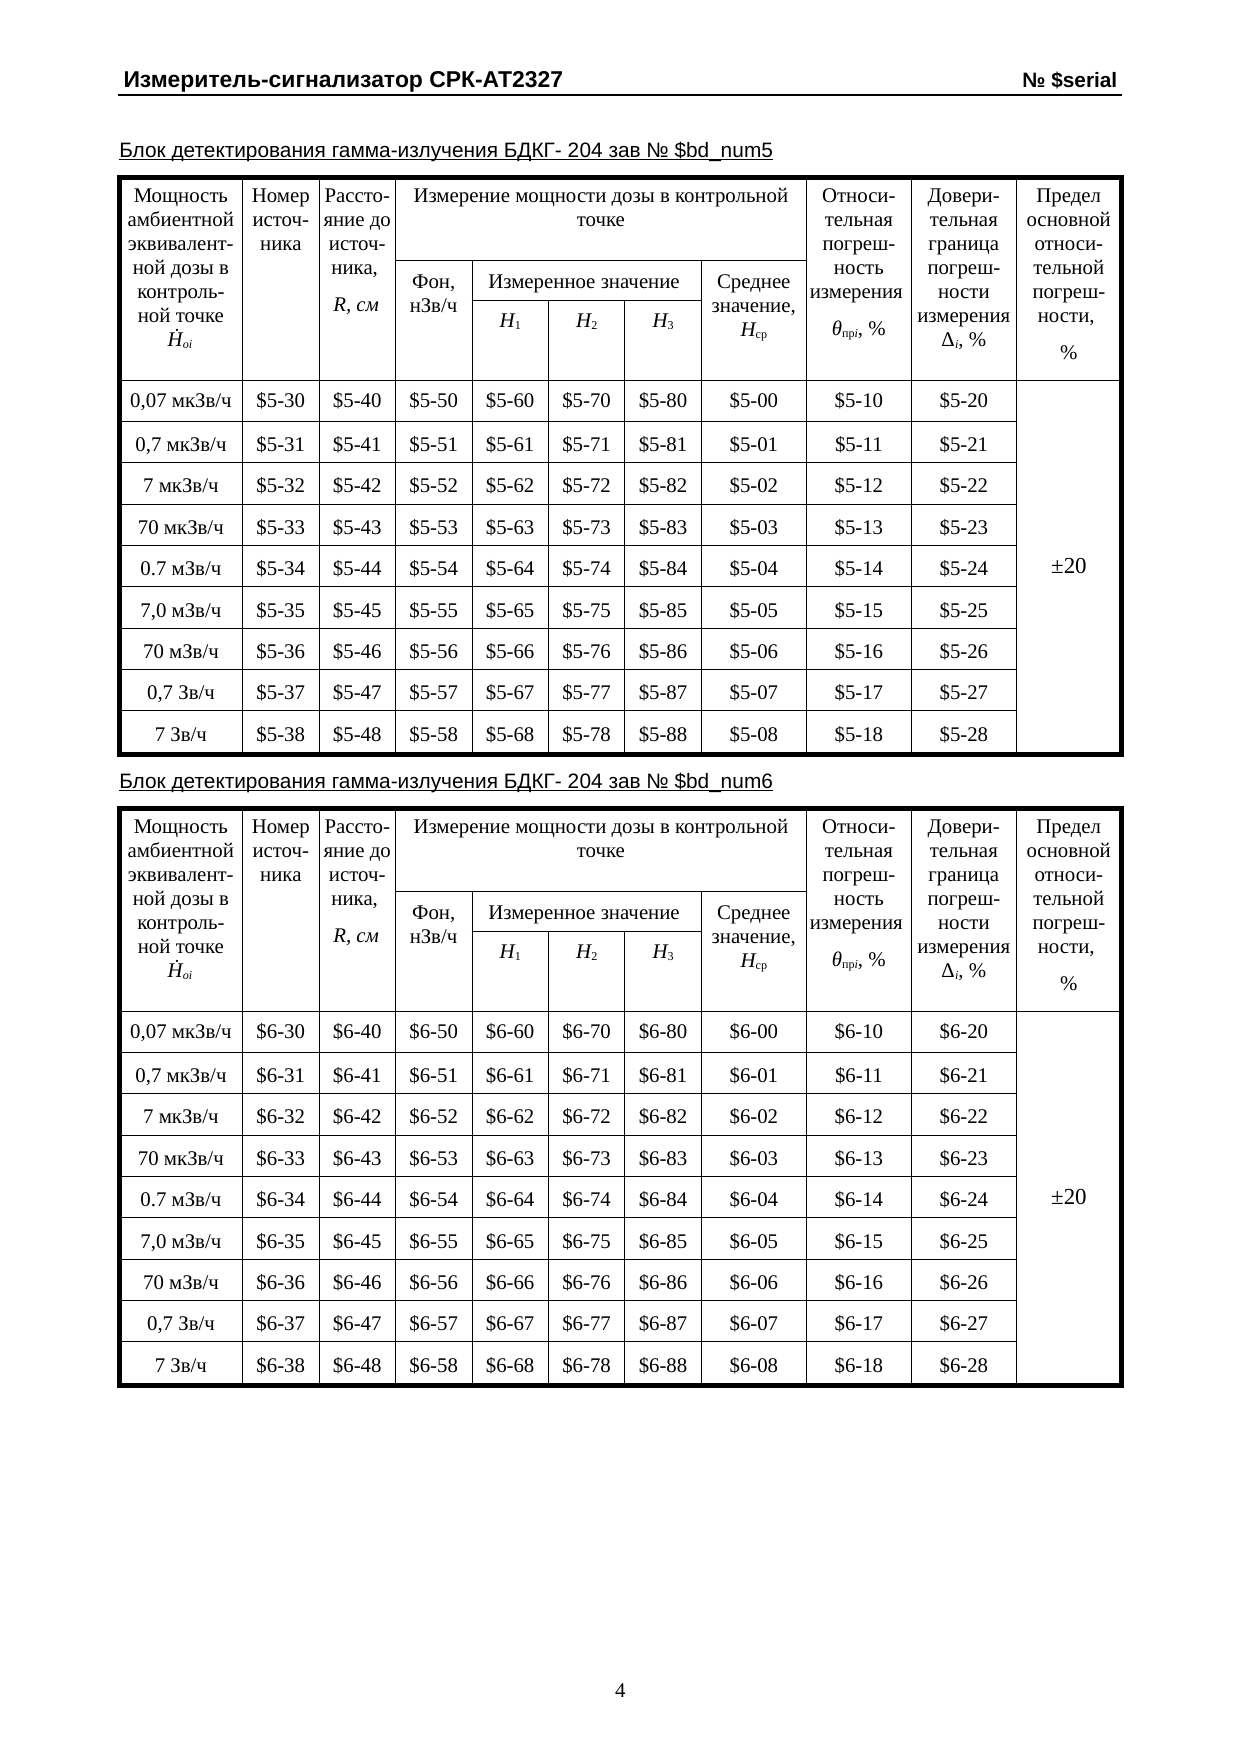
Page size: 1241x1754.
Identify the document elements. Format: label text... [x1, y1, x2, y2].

table_cell $5-21 [912, 422, 1016, 462]
table_cell $5-53 [396, 505, 472, 545]
table_cell $5-01 [702, 422, 806, 462]
table_cell $5-42 [320, 463, 395, 503]
table_cell $6-77 [549, 1301, 624, 1341]
table_cell $6-76 [549, 1260, 624, 1300]
table_cell $5-51 [396, 422, 472, 462]
table_cell $6-65 [473, 1218, 548, 1259]
table_cell $6-70 [549, 1012, 624, 1052]
table_cell $6-15 [807, 1218, 911, 1259]
table_cell H2 [549, 301, 624, 379]
table_cell $5-47 [320, 670, 395, 710]
table_cell Измеренное значение [473, 892, 701, 931]
table_cell $6-26 [912, 1260, 1016, 1300]
table_cell $5-65 [473, 587, 548, 628]
table_cell $5-12 [807, 463, 911, 503]
table_cell $6-06 [702, 1260, 806, 1300]
table_cell $5-55 [396, 587, 472, 628]
table_cell 0,07 мкЗв/ч [122, 1012, 242, 1052]
table_cell $5-16 [807, 629, 911, 669]
table_cell $5-44 [320, 546, 395, 586]
table_cell ±20 [1017, 381, 1119, 752]
table_cell $6-23 [912, 1136, 1016, 1176]
table_cell $6-60 [473, 1012, 548, 1052]
table_cell $5-10 [807, 381, 911, 421]
table_cell $6-84 [625, 1177, 701, 1217]
table_cell $6-42 [320, 1094, 395, 1134]
table_cell $6-71 [549, 1053, 624, 1093]
table_cell $6-40 [320, 1012, 395, 1052]
table_cell $5-58 [396, 711, 472, 752]
table_cell $5-22 [912, 463, 1016, 503]
table_cell $5-72 [549, 463, 624, 503]
table_cell 0,07 мкЗв/ч [122, 381, 242, 421]
table_cell $6-03 [702, 1136, 806, 1176]
table_cell $5-75 [549, 587, 624, 628]
table_header Блок детектирования гамма-излучения БДКГ- 204 зав № $bd_num6 [119, 757, 1121, 806]
table_cell $5-08 [702, 711, 806, 752]
table_cell Предел основной относи-тельной погреш-ности, % [1017, 180, 1119, 379]
table_cell $6-87 [625, 1301, 701, 1341]
table_cell $5-06 [702, 629, 806, 669]
table_cell $5-11 [807, 422, 911, 462]
table_cell $5-77 [549, 670, 624, 710]
table_cell $5-60 [473, 381, 548, 421]
table_cell $6-81 [625, 1053, 701, 1093]
table_cell $6-51 [396, 1053, 472, 1093]
table_cell $6-34 [243, 1177, 319, 1217]
table_cell 70 мЗв/ч [122, 1260, 242, 1300]
table_cell $5-32 [243, 463, 319, 503]
table_cell Измерение мощности дозы в контрольной точке [396, 180, 806, 260]
table_cell Измерение мощности дозы в контрольной точке [396, 811, 806, 891]
table_cell $6-04 [702, 1177, 806, 1217]
table_cell Относи-тельная погреш-ность измерения θпрi, % [807, 811, 911, 1011]
table_cell $5-27 [912, 670, 1016, 710]
table_cell $6-56 [396, 1260, 472, 1300]
table_cell $5-71 [549, 422, 624, 462]
table_cell $5-15 [807, 587, 911, 628]
table_cell $6-02 [702, 1094, 806, 1134]
table_cell Предел основной относи-тельной погреш-ности, % [1017, 811, 1119, 1011]
table_cell $6-85 [625, 1218, 701, 1259]
table_cell $6-58 [396, 1342, 472, 1383]
table_cell $6-18 [807, 1342, 911, 1383]
table_cell 7 Зв/ч [122, 1342, 242, 1383]
table_cell $5-82 [625, 463, 701, 503]
table_cell $6-08 [702, 1342, 806, 1383]
table_cell $5-63 [473, 505, 548, 545]
table_cell $6-74 [549, 1177, 624, 1217]
table_cell $5-17 [807, 670, 911, 710]
table_cell $6-83 [625, 1136, 701, 1176]
table_cell Среднее значение, Hср [702, 892, 806, 1011]
table_cell Номер источ-ника [243, 811, 319, 1011]
table_cell Рассто-яние до источ-ника, R, см [320, 180, 395, 379]
table_cell H3 [625, 301, 701, 379]
table_cell $5-13 [807, 505, 911, 545]
table_cell $6-57 [396, 1301, 472, 1341]
table_cell $6-38 [243, 1342, 319, 1383]
table_cell $5-26 [912, 629, 1016, 669]
table_cell $5-78 [549, 711, 624, 752]
table_cell H1 [473, 301, 548, 379]
table_cell $6-75 [549, 1218, 624, 1259]
table_cell $5-64 [473, 546, 548, 586]
table_header Блок детектирования гамма-излучения БДКГ- 204 зав № $bd_num5 [119, 126, 1121, 175]
table_cell Довери-тельная граница погреш-ности измерения Δi, % [912, 811, 1016, 1011]
table_cell 70 мкЗв/ч [122, 1136, 242, 1176]
table_cell $6-82 [625, 1094, 701, 1134]
table_cell Рассто-яние до источ-ника, R, см [320, 811, 395, 1011]
table_cell $6-62 [473, 1094, 548, 1134]
table_cell $6-80 [625, 1012, 701, 1052]
table_cell $6-68 [473, 1342, 548, 1383]
table_cell $6-43 [320, 1136, 395, 1176]
table_cell Фон, нЗв/ч [396, 261, 472, 379]
table_cell $6-86 [625, 1260, 701, 1300]
table_cell $6-07 [702, 1301, 806, 1341]
table_cell $6-20 [912, 1012, 1016, 1052]
table_cell $5-43 [320, 505, 395, 545]
table_cell $5-84 [625, 546, 701, 586]
table_cell $6-53 [396, 1136, 472, 1176]
table_cell 0,7 Зв/ч [122, 670, 242, 710]
table_cell $5-04 [702, 546, 806, 586]
table_cell $6-32 [243, 1094, 319, 1134]
table_cell $5-73 [549, 505, 624, 545]
table_cell $6-67 [473, 1301, 548, 1341]
table_cell $6-46 [320, 1260, 395, 1300]
table_cell $5-57 [396, 670, 472, 710]
table_cell $5-03 [702, 505, 806, 545]
table_cell $5-68 [473, 711, 548, 752]
table_cell $6-28 [912, 1342, 1016, 1383]
table_cell $6-14 [807, 1177, 911, 1217]
table_cell $5-70 [549, 381, 624, 421]
table_cell $5-07 [702, 670, 806, 710]
table_cell $5-36 [243, 629, 319, 669]
table_cell $6-55 [396, 1218, 472, 1259]
table_cell $5-14 [807, 546, 911, 586]
table_cell $6-66 [473, 1260, 548, 1300]
table_cell $6-16 [807, 1260, 911, 1300]
table_cell $6-33 [243, 1136, 319, 1176]
table_cell $5-24 [912, 546, 1016, 586]
table_cell $5-41 [320, 422, 395, 462]
table_cell $5-28 [912, 711, 1016, 752]
table_cell $5-76 [549, 629, 624, 669]
table_cell $5-38 [243, 711, 319, 752]
table_cell $5-56 [396, 629, 472, 669]
table_cell 70 мЗв/ч [122, 629, 242, 669]
table_cell $5-66 [473, 629, 548, 669]
table_cell 0,7 мкЗв/ч [122, 422, 242, 462]
table_cell Измеренное значение [473, 261, 701, 300]
table_cell $5-05 [702, 587, 806, 628]
table_cell $6-44 [320, 1177, 395, 1217]
table_cell 7 Зв/ч [122, 711, 242, 752]
table_cell $5-31 [243, 422, 319, 462]
table_cell H3 [625, 932, 701, 1011]
table_cell $6-10 [807, 1012, 911, 1052]
table_cell $5-88 [625, 711, 701, 752]
table_cell $6-41 [320, 1053, 395, 1093]
table_cell $6-24 [912, 1177, 1016, 1217]
table_cell $5-33 [243, 505, 319, 545]
table_cell $6-35 [243, 1218, 319, 1259]
table_cell $6-78 [549, 1342, 624, 1383]
table_cell $5-46 [320, 629, 395, 669]
table_cell $6-50 [396, 1012, 472, 1052]
table_cell $6-00 [702, 1012, 806, 1052]
table_cell $6-31 [243, 1053, 319, 1093]
table_cell $5-50 [396, 381, 472, 421]
table_cell Мощность амбиентной эквивалент-ной дозы в контроль-ной точке Ḣoi [122, 180, 242, 379]
table_cell 70 мкЗв/ч [122, 505, 242, 545]
table_cell $6-22 [912, 1094, 1016, 1134]
table_cell $6-61 [473, 1053, 548, 1093]
table_cell $6-63 [473, 1136, 548, 1176]
table_cell $5-83 [625, 505, 701, 545]
table_cell $5-62 [473, 463, 548, 503]
table_cell $5-52 [396, 463, 472, 503]
table_cell $6-72 [549, 1094, 624, 1134]
table_cell $6-30 [243, 1012, 319, 1052]
table_cell $5-81 [625, 422, 701, 462]
table_cell $5-86 [625, 629, 701, 669]
table_cell $6-37 [243, 1301, 319, 1341]
table_cell $5-45 [320, 587, 395, 628]
table_cell 7,0 мЗв/ч [122, 1218, 242, 1259]
table_cell $6-25 [912, 1218, 1016, 1259]
table_cell $5-87 [625, 670, 701, 710]
table_cell $5-23 [912, 505, 1016, 545]
table_cell $5-02 [702, 463, 806, 503]
table_cell $6-73 [549, 1136, 624, 1176]
table_cell 7,0 мЗв/ч [122, 587, 242, 628]
table_cell $5-37 [243, 670, 319, 710]
table_cell $6-48 [320, 1342, 395, 1383]
table_cell $5-18 [807, 711, 911, 752]
table_cell $6-05 [702, 1218, 806, 1259]
table_cell $6-11 [807, 1053, 911, 1093]
table_cell 0,7 Зв/ч [122, 1301, 242, 1341]
table_cell Среднее значение, Hср [702, 261, 806, 379]
table_cell 7 мкЗв/ч [122, 1094, 242, 1134]
table_cell Относи-тельная погреш-ность измерения θпрi, % [807, 180, 911, 379]
table_cell $5-54 [396, 546, 472, 586]
table_cell $6-45 [320, 1218, 395, 1259]
table_cell $5-34 [243, 546, 319, 586]
table_cell $5-85 [625, 587, 701, 628]
table_cell $6-17 [807, 1301, 911, 1341]
table_cell H2 [549, 932, 624, 1011]
table_cell 0.7 мЗв/ч [122, 546, 242, 586]
table_cell 0,7 мкЗв/ч [122, 1053, 242, 1093]
table_cell $6-01 [702, 1053, 806, 1093]
table_cell 0.7 мЗв/ч [122, 1177, 242, 1217]
table_cell $5-80 [625, 381, 701, 421]
table_cell $5-35 [243, 587, 319, 628]
table_cell $6-13 [807, 1136, 911, 1176]
table_cell $6-52 [396, 1094, 472, 1134]
table_cell ±20 [1017, 1012, 1119, 1383]
table_cell $5-20 [912, 381, 1016, 421]
table_cell $6-64 [473, 1177, 548, 1217]
table_cell $6-47 [320, 1301, 395, 1341]
table_cell $5-67 [473, 670, 548, 710]
table_cell $5-48 [320, 711, 395, 752]
table_cell $6-27 [912, 1301, 1016, 1341]
table_cell $6-54 [396, 1177, 472, 1217]
table_cell $5-40 [320, 381, 395, 421]
table_cell $5-00 [702, 381, 806, 421]
table_cell H1 [473, 932, 548, 1011]
table_cell 7 мкЗв/ч [122, 463, 242, 503]
table_cell $5-74 [549, 546, 624, 586]
table_cell $6-12 [807, 1094, 911, 1134]
table_cell $5-61 [473, 422, 548, 462]
table_cell $5-25 [912, 587, 1016, 628]
table_cell Номер источ-ника [243, 180, 319, 379]
table_cell Довери-тельная граница погреш-ности измерения Δi, % [912, 180, 1016, 379]
table_cell $6-21 [912, 1053, 1016, 1093]
table_cell Фон, нЗв/ч [396, 892, 472, 1011]
table_cell $6-88 [625, 1342, 701, 1383]
table_cell Мощность амбиентной эквивалент-ной дозы в контроль-ной точке Ḣoi [122, 811, 242, 1011]
table_cell $6-36 [243, 1260, 319, 1300]
table_cell $5-30 [243, 381, 319, 421]
